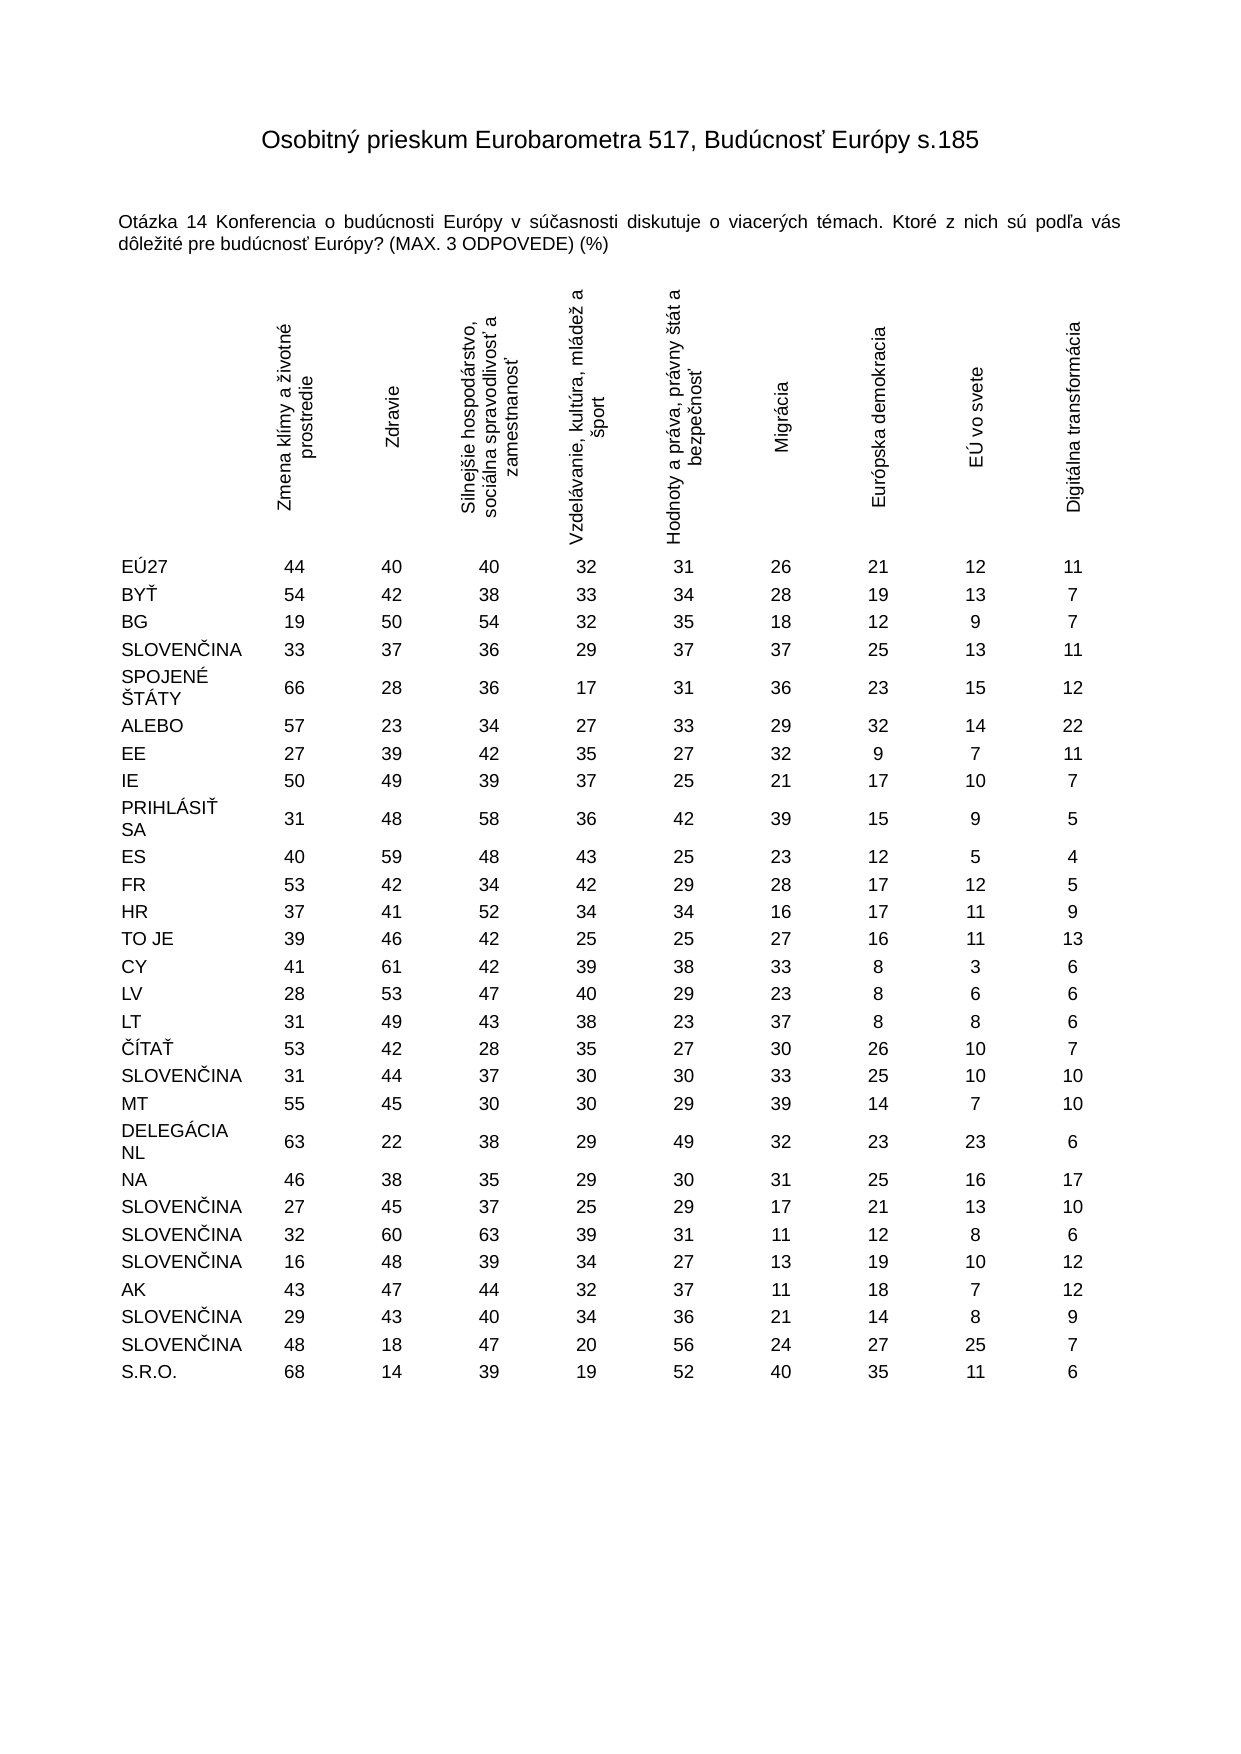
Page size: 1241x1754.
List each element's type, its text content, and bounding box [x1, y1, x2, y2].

table_cell 37 [732, 636, 829, 663]
table_cell 8 [830, 953, 927, 980]
table_cell 36 [440, 663, 538, 712]
table_cell 11 [927, 898, 1024, 925]
table_cell 25 [635, 843, 732, 871]
table_cell 10 [927, 1035, 1024, 1062]
table_cell 14 [927, 712, 1024, 739]
table_cell ČÍTAŤ [118, 1035, 246, 1062]
table_cell 44 [440, 1276, 538, 1303]
table_cell 16 [927, 1166, 1024, 1193]
table_cell 6 [1024, 1358, 1121, 1385]
table_cell 49 [343, 1008, 440, 1035]
table_cell 10 [1024, 1062, 1121, 1090]
table_cell 10 [927, 767, 1024, 794]
table_cell 13 [927, 581, 1024, 608]
table_cell 55 [246, 1090, 343, 1117]
table_cell 29 [538, 636, 635, 663]
table_cell 43 [538, 843, 635, 871]
table_cell 32 [538, 1276, 635, 1303]
table_cell 11 [927, 1358, 1024, 1385]
table_cell 42 [440, 739, 538, 767]
table_cell 60 [343, 1221, 440, 1248]
table_cell 19 [246, 608, 343, 636]
table_cell 22 [343, 1117, 440, 1166]
table_cell 29 [538, 1117, 635, 1166]
table_cell 29 [635, 1194, 732, 1221]
table_cell 16 [732, 898, 829, 925]
table_cell 9 [927, 608, 1024, 636]
table_cell 38 [538, 1008, 635, 1035]
table_cell 46 [246, 1166, 343, 1193]
table_cell 16 [830, 925, 927, 953]
table_cell 23 [635, 1008, 732, 1035]
table_cell 35 [440, 1166, 538, 1193]
table_cell 33 [732, 1062, 829, 1090]
table_cell 44 [246, 554, 343, 581]
table_cell 17 [830, 767, 927, 794]
table_cell AK [118, 1276, 246, 1303]
table_cell 45 [343, 1194, 440, 1221]
table_header Vzdelávanie, kultúra, mládež a šport [538, 282, 635, 553]
table_cell 11 [1024, 554, 1121, 581]
table_cell 40 [440, 1303, 538, 1330]
table_cell LT [118, 1008, 246, 1035]
table_cell 7 [1024, 1035, 1121, 1062]
table_cell 59 [343, 843, 440, 871]
table_cell 12 [927, 871, 1024, 898]
table_cell HR [118, 898, 246, 925]
table_cell 50 [343, 608, 440, 636]
table_cell LV [118, 980, 246, 1007]
table_cell 49 [343, 767, 440, 794]
table_cell EE [118, 739, 246, 767]
table_cell 17 [830, 898, 927, 925]
table_cell 37 [246, 898, 343, 925]
table_cell S.R.O. [118, 1358, 246, 1385]
table_cell 11 [927, 925, 1024, 953]
table_cell SLOVENČINA [118, 1194, 246, 1221]
table_cell 37 [635, 636, 732, 663]
table_cell 31 [246, 1062, 343, 1090]
table_cell 30 [440, 1090, 538, 1117]
table_cell 37 [343, 636, 440, 663]
table_cell 6 [1024, 980, 1121, 1007]
table_cell 36 [635, 1303, 732, 1330]
table_header EÚ vo svete [927, 282, 1024, 553]
table_cell BG [118, 608, 246, 636]
table_cell 42 [440, 953, 538, 980]
table_cell 23 [732, 843, 829, 871]
table_cell 7 [1024, 608, 1121, 636]
table_cell EÚ27 [118, 554, 246, 581]
table_cell 7 [1024, 1330, 1121, 1358]
table_cell 28 [732, 871, 829, 898]
table_cell 39 [246, 925, 343, 953]
table_cell 39 [732, 1090, 829, 1117]
table_cell 29 [635, 1090, 732, 1117]
table_cell 36 [538, 794, 635, 843]
table_cell PRIHLÁSIŤ SA [118, 794, 246, 843]
table_cell 32 [732, 1117, 829, 1166]
table_cell 58 [440, 794, 538, 843]
table_cell 11 [1024, 739, 1121, 767]
table_cell 39 [343, 739, 440, 767]
table_cell 30 [635, 1062, 732, 1090]
table_cell 13 [732, 1248, 829, 1276]
table_cell 61 [343, 953, 440, 980]
table_cell 42 [343, 871, 440, 898]
table_cell 68 [246, 1358, 343, 1385]
table_cell 35 [538, 1035, 635, 1062]
table_cell 35 [538, 739, 635, 767]
table_cell 21 [830, 1194, 927, 1221]
table_cell 42 [635, 794, 732, 843]
table_cell 5 [1024, 794, 1121, 843]
table_cell SLOVENČINA [118, 1221, 246, 1248]
table_cell 17 [538, 663, 635, 712]
table_cell 6 [1024, 1008, 1121, 1035]
table_cell 7 [1024, 581, 1121, 608]
table_cell 38 [440, 581, 538, 608]
table_cell 8 [927, 1008, 1024, 1035]
table_cell 46 [343, 925, 440, 953]
table_cell 33 [635, 712, 732, 739]
table_cell 30 [635, 1166, 732, 1193]
table_cell 52 [440, 898, 538, 925]
table_cell 26 [732, 554, 829, 581]
table_cell 41 [246, 953, 343, 980]
table_cell 25 [635, 767, 732, 794]
table_cell 36 [732, 663, 829, 712]
table_cell 53 [246, 871, 343, 898]
table_cell 40 [440, 554, 538, 581]
table_cell 32 [246, 1221, 343, 1248]
text Otázka 14 Konferencia o budúcnosti Európy v súčasnosti diskutuje o viacerých témach. Ktoré z nich sú podľa vás dôležité pre budúcnosť Európy? (MAX. 3 ODPOVEDE) (%) [118, 211, 1122, 254]
table_cell 6 [927, 980, 1024, 1007]
table_header Zdravie [343, 282, 440, 553]
table_cell 48 [440, 843, 538, 871]
table_cell SLOVENČINA [118, 1303, 246, 1330]
table_cell 29 [635, 980, 732, 1007]
table_header Digitálna transformácia [1024, 282, 1121, 553]
table_cell 12 [927, 554, 1024, 581]
table_cell 27 [246, 739, 343, 767]
table_cell 37 [440, 1194, 538, 1221]
table_cell 27 [538, 712, 635, 739]
table_cell IE [118, 767, 246, 794]
table_cell 50 [246, 767, 343, 794]
table_header Európska demokracia [830, 282, 927, 553]
table_cell 56 [635, 1330, 732, 1358]
table_cell 12 [1024, 1248, 1121, 1276]
table_cell 47 [440, 1330, 538, 1358]
table_cell 27 [732, 925, 829, 953]
table_cell 63 [440, 1221, 538, 1248]
table_header Hodnoty a práva, právny štát a bezpečnosť [635, 282, 732, 553]
table_cell BYŤ [118, 581, 246, 608]
table_cell 39 [538, 1221, 635, 1248]
table_cell 25 [538, 1194, 635, 1221]
table_cell 42 [343, 1035, 440, 1062]
table_cell 19 [830, 581, 927, 608]
table_cell 39 [732, 794, 829, 843]
table_cell 9 [1024, 1303, 1121, 1330]
table_cell 28 [246, 980, 343, 1007]
table_cell 7 [927, 1276, 1024, 1303]
table_cell SLOVENČINA [118, 1330, 246, 1358]
table_cell 41 [343, 898, 440, 925]
table_cell 9 [1024, 898, 1121, 925]
table_cell 35 [635, 608, 732, 636]
table_cell 34 [440, 871, 538, 898]
table_cell 27 [635, 1248, 732, 1276]
table_cell 39 [538, 953, 635, 980]
table_cell 32 [732, 739, 829, 767]
table_cell 7 [1024, 767, 1121, 794]
table_cell 29 [538, 1166, 635, 1193]
table_cell 23 [343, 712, 440, 739]
table_cell 13 [927, 636, 1024, 663]
table_cell 8 [830, 980, 927, 1007]
table_cell NA [118, 1166, 246, 1193]
table_header [118, 282, 246, 553]
table_cell TO JE [118, 925, 246, 953]
table_cell 12 [1024, 1276, 1121, 1303]
table_cell 17 [830, 871, 927, 898]
table_cell 5 [1024, 871, 1121, 898]
table_cell 30 [732, 1035, 829, 1062]
table_cell 36 [440, 636, 538, 663]
table_cell 43 [246, 1276, 343, 1303]
table_cell 45 [343, 1090, 440, 1117]
table_cell 6 [1024, 953, 1121, 980]
table_cell 31 [635, 663, 732, 712]
table_cell SLOVENČINA [118, 1062, 246, 1090]
table_cell ES [118, 843, 246, 871]
table_cell 47 [440, 980, 538, 1007]
table_cell 54 [440, 608, 538, 636]
table_cell 15 [927, 663, 1024, 712]
table_cell 37 [732, 1008, 829, 1035]
table_cell CY [118, 953, 246, 980]
table_cell 25 [927, 1330, 1024, 1358]
table_cell 31 [246, 794, 343, 843]
table_cell 57 [246, 712, 343, 739]
table_cell 23 [927, 1117, 1024, 1166]
table_cell 23 [830, 1117, 927, 1166]
table_cell 11 [732, 1221, 829, 1248]
table_cell 53 [343, 980, 440, 1007]
table_cell 23 [732, 980, 829, 1007]
table_cell 63 [246, 1117, 343, 1166]
table_cell 28 [343, 663, 440, 712]
table_cell 48 [343, 794, 440, 843]
table_cell 7 [927, 739, 1024, 767]
table_cell 18 [830, 1276, 927, 1303]
table_cell 44 [343, 1062, 440, 1090]
table_cell 19 [538, 1358, 635, 1385]
table_cell 40 [538, 980, 635, 1007]
table_cell 37 [635, 1276, 732, 1303]
table_cell 8 [927, 1221, 1024, 1248]
table_cell 21 [830, 554, 927, 581]
table_cell 29 [246, 1303, 343, 1330]
table_cell 20 [538, 1330, 635, 1358]
table_cell ALEBO [118, 712, 246, 739]
table_cell 31 [635, 554, 732, 581]
table_cell 37 [538, 767, 635, 794]
table_cell 10 [1024, 1090, 1121, 1117]
table_cell 28 [732, 581, 829, 608]
table_cell 43 [440, 1008, 538, 1035]
table_cell 15 [830, 794, 927, 843]
table_cell 38 [343, 1166, 440, 1193]
table_cell 38 [440, 1117, 538, 1166]
table_cell 27 [246, 1194, 343, 1221]
table_cell 9 [927, 794, 1024, 843]
table_cell 30 [538, 1062, 635, 1090]
table_cell 14 [830, 1303, 927, 1330]
table_cell 11 [1024, 636, 1121, 663]
table_header Migrácia [732, 282, 829, 553]
table_cell 34 [538, 1303, 635, 1330]
table_cell 42 [343, 581, 440, 608]
table_cell 43 [343, 1303, 440, 1330]
table_cell SLOVENČINA [118, 1248, 246, 1276]
table_cell 52 [635, 1358, 732, 1385]
table_cell DELEGÁCIA NL [118, 1117, 246, 1166]
table_cell 34 [635, 898, 732, 925]
table_cell 25 [635, 925, 732, 953]
table_cell 14 [343, 1358, 440, 1385]
table_cell 33 [538, 581, 635, 608]
table_cell MT [118, 1090, 246, 1117]
table_cell 12 [830, 843, 927, 871]
table_cell 25 [830, 1062, 927, 1090]
table_cell 13 [927, 1194, 1024, 1221]
table_cell 18 [343, 1330, 440, 1358]
table_cell 28 [440, 1035, 538, 1062]
table_cell 66 [246, 663, 343, 712]
table_cell 38 [635, 953, 732, 980]
table_cell 4 [1024, 843, 1121, 871]
table_cell 25 [830, 636, 927, 663]
table_cell 13 [1024, 925, 1121, 953]
table_cell 49 [635, 1117, 732, 1166]
table_cell 10 [1024, 1194, 1121, 1221]
table_cell 30 [538, 1090, 635, 1117]
table_cell 18 [732, 608, 829, 636]
table_cell 32 [830, 712, 927, 739]
table_cell 47 [343, 1276, 440, 1303]
table_cell 34 [635, 581, 732, 608]
table_cell 31 [635, 1221, 732, 1248]
table_cell SPOJENÉ ŠTÁTY [118, 663, 246, 712]
table_cell 33 [246, 636, 343, 663]
table_cell 32 [538, 554, 635, 581]
table_cell 27 [830, 1330, 927, 1358]
table_cell 3 [927, 953, 1024, 980]
table_cell 31 [732, 1166, 829, 1193]
table_cell 40 [732, 1358, 829, 1385]
table_cell 17 [732, 1194, 829, 1221]
table_cell 9 [830, 739, 927, 767]
table_cell 27 [635, 1035, 732, 1062]
table_cell 17 [1024, 1166, 1121, 1193]
table_cell 32 [538, 608, 635, 636]
table_cell 34 [538, 1248, 635, 1276]
table_cell 7 [927, 1090, 1024, 1117]
table_cell 25 [830, 1166, 927, 1193]
table_cell 12 [830, 608, 927, 636]
table_cell 6 [1024, 1117, 1121, 1166]
table_cell 48 [246, 1330, 343, 1358]
table_cell 6 [1024, 1221, 1121, 1248]
table_header Silnejšie hospodárstvo, sociálna spravodlivosť a zamestnanosť [440, 282, 538, 553]
table_cell 23 [830, 663, 927, 712]
table_cell 8 [927, 1303, 1024, 1330]
table_cell 8 [830, 1008, 927, 1035]
table_cell FR [118, 871, 246, 898]
table_cell 21 [732, 767, 829, 794]
table_cell 21 [732, 1303, 829, 1330]
table_cell 34 [538, 898, 635, 925]
table_cell 39 [440, 767, 538, 794]
table_cell SLOVENČINA [118, 636, 246, 663]
table_cell 53 [246, 1035, 343, 1062]
table_cell 42 [440, 925, 538, 953]
table_cell 39 [440, 1358, 538, 1385]
table_cell 26 [830, 1035, 927, 1062]
table_cell 5 [927, 843, 1024, 871]
table_cell 54 [246, 581, 343, 608]
table_cell 24 [732, 1330, 829, 1358]
table_cell 40 [343, 554, 440, 581]
table_cell 34 [440, 712, 538, 739]
table_cell 10 [927, 1248, 1024, 1276]
table_cell 22 [1024, 712, 1121, 739]
table_cell 31 [246, 1008, 343, 1035]
table_cell 40 [246, 843, 343, 871]
table_cell 12 [1024, 663, 1121, 712]
table_cell 48 [343, 1248, 440, 1276]
table_cell 14 [830, 1090, 927, 1117]
table_cell 19 [830, 1248, 927, 1276]
table_cell 29 [635, 871, 732, 898]
table_cell 10 [927, 1062, 1024, 1090]
table_cell 42 [538, 871, 635, 898]
table_header Zmena klímy a životné prostredie [246, 282, 343, 553]
table_cell 35 [830, 1358, 927, 1385]
table_cell 11 [732, 1276, 829, 1303]
table_cell 12 [830, 1221, 927, 1248]
table_cell 27 [635, 739, 732, 767]
table_cell 37 [440, 1062, 538, 1090]
table_cell 33 [732, 953, 829, 980]
table_cell 29 [732, 712, 829, 739]
table_cell 16 [246, 1248, 343, 1276]
table_cell 39 [440, 1248, 538, 1276]
table_cell 25 [538, 925, 635, 953]
